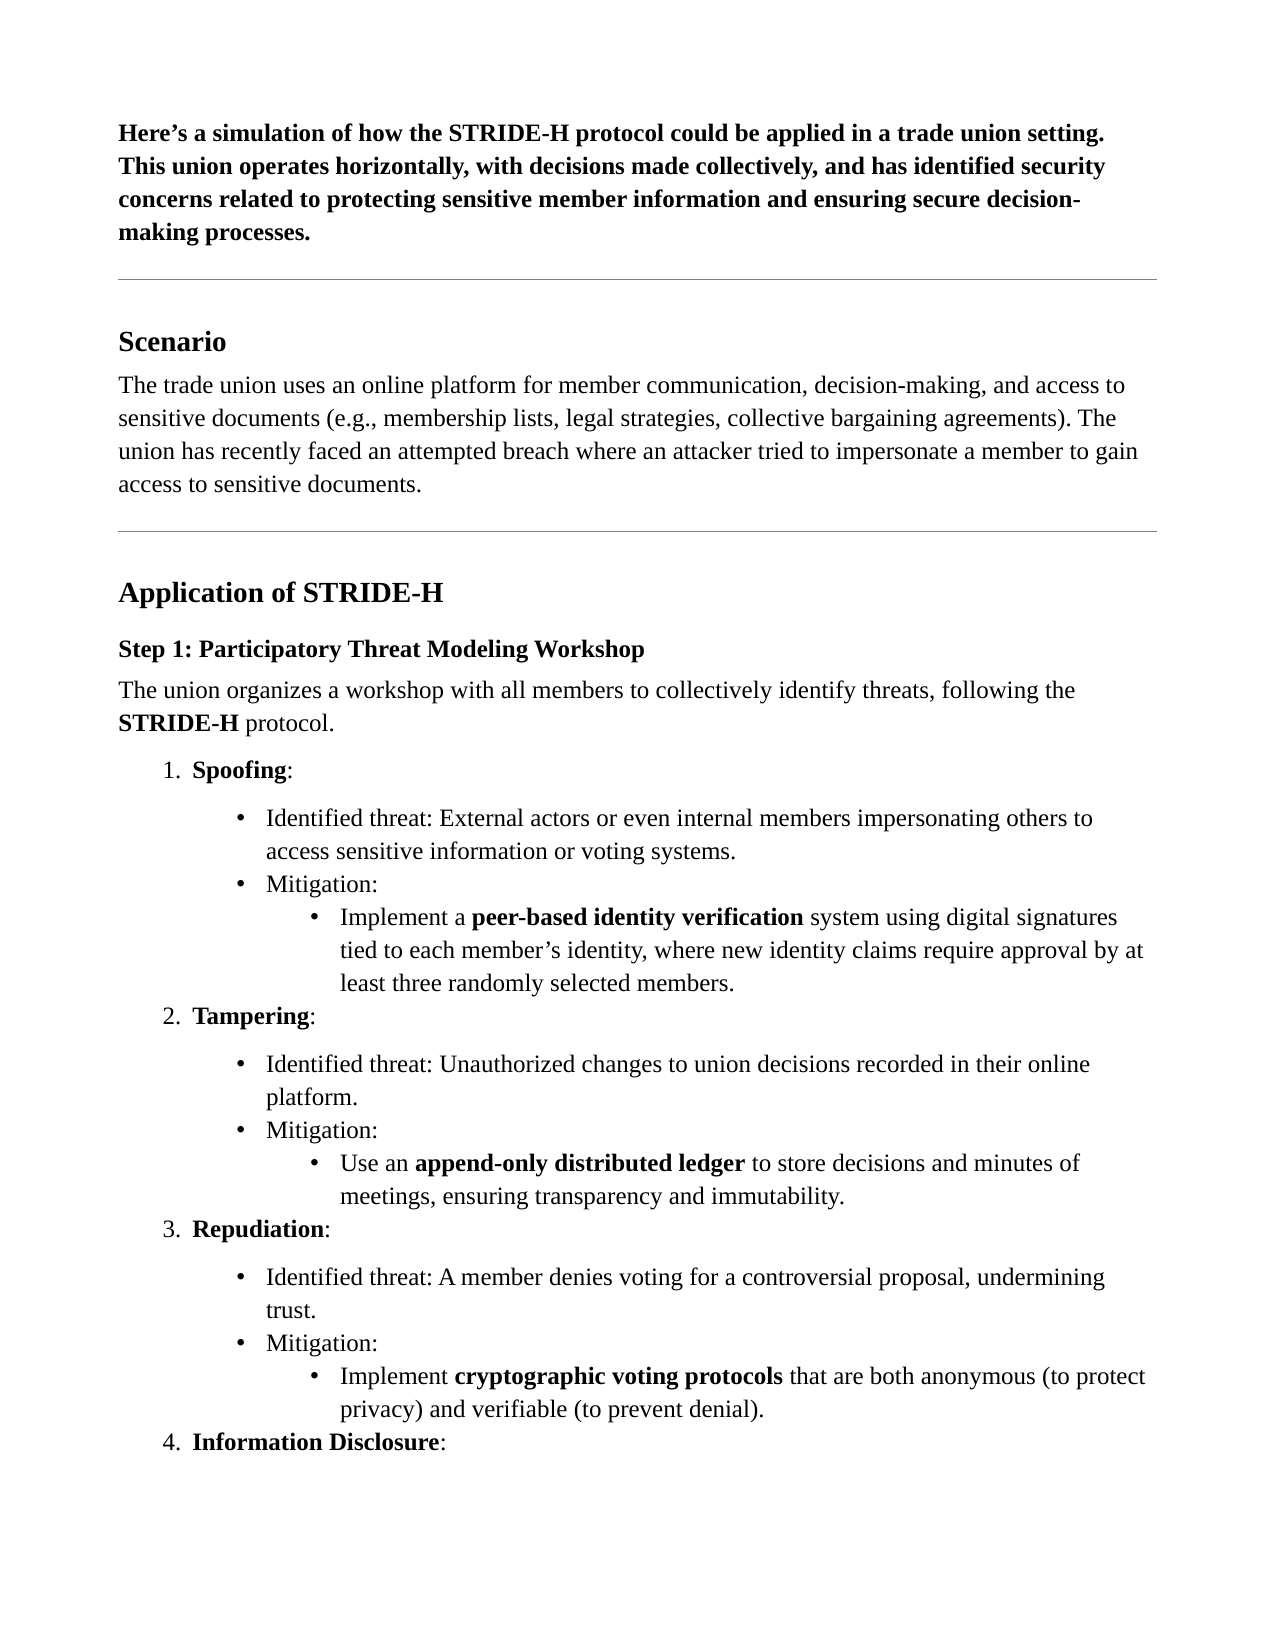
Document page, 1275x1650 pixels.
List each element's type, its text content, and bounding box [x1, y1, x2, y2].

list Tampering: [162, 1001, 1157, 1030]
subtitle Step 1: Participatory Threat Modeling Workshop [118, 634, 1157, 662]
list Information Disclosure: [162, 1427, 1157, 1456]
list Implement cryptographic voting protocols that are both anonymous (to protect privacy) and verifiable (to prevent denial). [310, 1361, 1157, 1422]
list Identified threat: A member denies voting for a controversial proposal, undermining trust. [236, 1262, 1157, 1323]
list Use an append-only distributed ledger to store decisions and minutes of meetings, ensuring transparency and immutability. [310, 1148, 1157, 1210]
subtitle Application of STRIDE-H [118, 575, 1157, 609]
list Spoofing: [162, 756, 1157, 784]
list Identified threat: External actors or even internal members impersonating others to access sensitive information or voting systems. [236, 803, 1157, 865]
list Repudiation: [162, 1214, 1157, 1243]
list Identified threat: Unauthorized changes to union decisions recorded in their online platform. [236, 1049, 1157, 1111]
text The trade union uses an online platform for member communication, decision-making, and access to sensitive documents (e.g., membership lists, legal strategies, collective bargaining agreements). The union has recently faced an attempted breach where an attacker tried to impersonate a member to gain access to sensitive documents. [118, 370, 1157, 497]
list Mitigation: [236, 1115, 1157, 1144]
list Mitigation: [236, 1328, 1157, 1356]
subtitle Scenario [118, 324, 1157, 357]
text The union organizes a workshop with all members to collectively identify threats, following the STRIDE-H protocol. [118, 675, 1157, 737]
text Here’s a simulation of how the STRIDE-H protocol could be applied in a trade union setting. This union operates horizontally, with decisions made collectively, and has identified security concerns related to protecting sensitive member information and ensuring secure decision-making processes. [118, 118, 1157, 246]
list Mitigation: [236, 869, 1157, 898]
list Implement a peer-based identity verification system using digital signatures tied to each member’s identity, where new identity claims require approval by at least three randomly selected members. [310, 902, 1157, 997]
